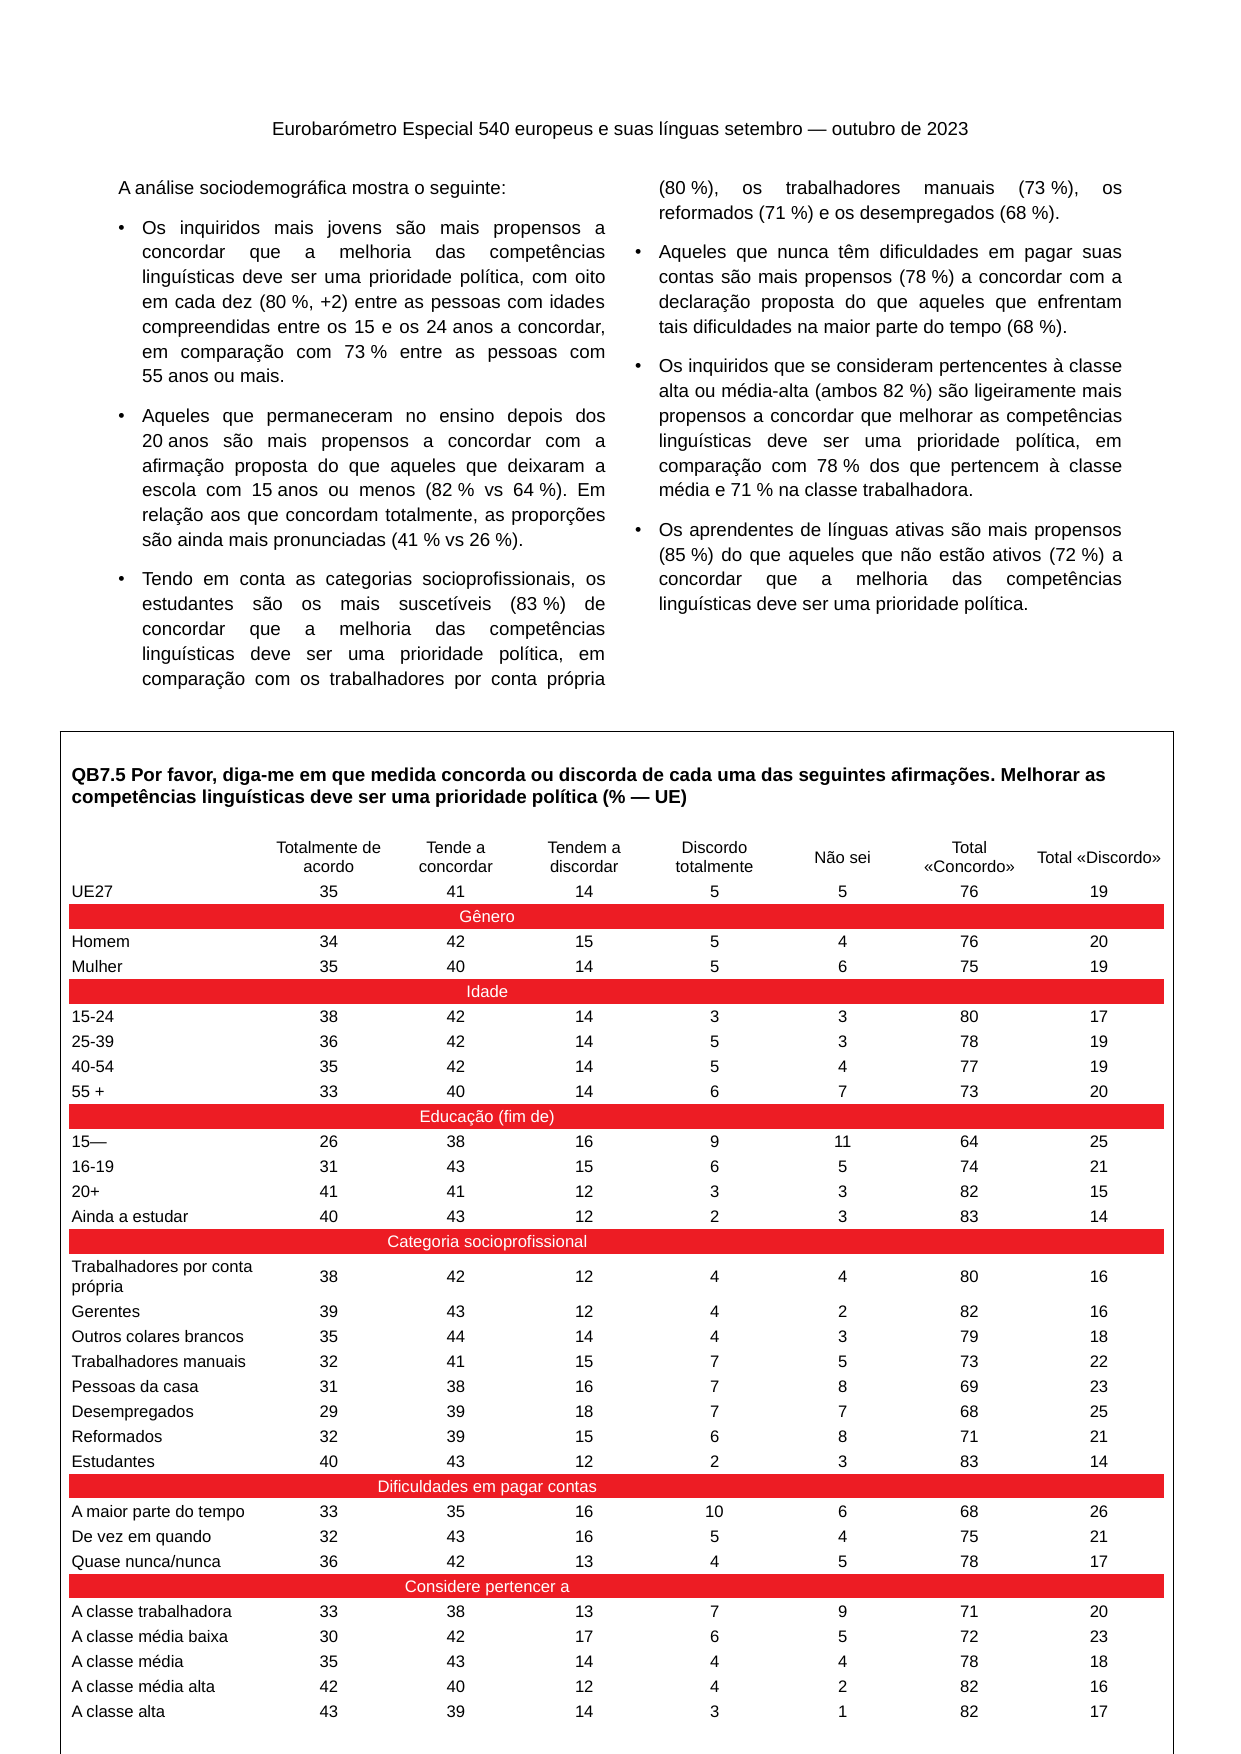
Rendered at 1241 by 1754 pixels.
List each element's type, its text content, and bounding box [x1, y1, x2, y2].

table_cell 15 [1033, 1179, 1164, 1204]
table_cell [906, 979, 1033, 1004]
table_cell 16 [1033, 1299, 1164, 1323]
table_cell 1 [779, 1699, 906, 1723]
table_cell Outros colares brancos [69, 1324, 265, 1348]
table_cell 4 [779, 1254, 906, 1298]
table_cell 14 [519, 1079, 649, 1104]
table_cell 12 [519, 1299, 649, 1323]
list Os inquiridos que se consideram pertencentes à classe alta ou média-alta (ambos 82 %) são ligeiramente mais propensos a concordar que melhorar as competências linguísticas deve ser uma prioridade política, em comparação com 78 % dos que pertencem à classe média e 71 % na classe trabalhadora. [635, 355, 1122, 501]
table_cell 15— [69, 1129, 265, 1154]
table_cell 42 [392, 1004, 519, 1029]
table_cell 14 [519, 954, 649, 979]
table_cell 75 [906, 954, 1033, 979]
table_cell 7 [649, 1599, 779, 1623]
table_cell 4 [649, 1254, 779, 1298]
table_cell 7 [649, 1374, 779, 1398]
table_cell 5 [649, 929, 779, 954]
list Os aprendentes de línguas ativas são mais propensos (85 %) do que aqueles que não estão ativos (72 %) a concordar que a melhoria das competências linguísticas deve ser uma prioridade política. [635, 518, 1122, 614]
table_cell 6 [779, 954, 906, 979]
table_cell Desempregados [69, 1399, 265, 1423]
table_cell Educação (fim de) [69, 1104, 906, 1129]
table_cell 32 [265, 1524, 392, 1548]
table_cell 17 [1033, 1699, 1164, 1723]
table_cell 17 [1033, 1004, 1164, 1029]
table_cell Categoria socioprofissional [69, 1229, 906, 1254]
table_cell 5 [649, 954, 779, 979]
table_cell 76 [906, 929, 1033, 954]
table_cell 71 [906, 1599, 1033, 1623]
table_cell 74 [906, 1154, 1033, 1179]
table_cell 15-24 [69, 1004, 265, 1029]
table_cell 6 [779, 1499, 906, 1523]
table_cell Dificuldades em pagar contas [69, 1474, 906, 1498]
table_cell 23 [1033, 1374, 1164, 1398]
table_cell 43 [392, 1524, 519, 1548]
table_cell 76 [906, 879, 1033, 904]
table_cell 78 [906, 1549, 1033, 1573]
table_cell 38 [392, 1599, 519, 1623]
table_cell 7 [779, 1399, 906, 1423]
table_cell 6 [649, 1624, 779, 1648]
table_cell Mulher [69, 954, 265, 979]
table_cell 11 [779, 1129, 906, 1154]
table_cell [906, 1474, 1033, 1498]
table_cell 43 [265, 1699, 392, 1723]
table_cell Ainda a estudar [69, 1204, 265, 1229]
table_cell 39 [392, 1399, 519, 1423]
table_cell 41 [265, 1179, 392, 1204]
list Tendo em conta as categorias socioprofissionais, os estudantes são os mais suscetíveis (83 %) de concordar que a melhoria das competências linguísticas deve ser uma prioridade política, em comparação com os trabalhadores por conta própria [118, 568, 605, 689]
table_cell 34 [265, 929, 392, 954]
table_cell 33 [265, 1599, 392, 1623]
table_cell 8 [779, 1374, 906, 1398]
table_cell 16 [519, 1374, 649, 1398]
table_cell A classe média baixa [69, 1624, 265, 1648]
table_cell 83 [906, 1449, 1033, 1473]
table_cell 18 [1033, 1324, 1164, 1348]
table_cell 17 [519, 1624, 649, 1648]
table_cell 3 [779, 1449, 906, 1473]
table_cell 38 [265, 1004, 392, 1029]
table_cell [906, 810, 1033, 835]
table_cell Pessoas da casa [69, 1374, 265, 1398]
table_cell A maior parte do tempo [69, 1499, 265, 1523]
table_cell 41 [392, 879, 519, 904]
table_cell Trabalhadores por conta própria [69, 1254, 265, 1298]
table_cell 36 [265, 1549, 392, 1573]
table_cell 19 [1033, 954, 1164, 979]
table_cell 5 [779, 879, 906, 904]
table_cell 44 [392, 1324, 519, 1348]
table_cell 16-19 [69, 1154, 265, 1179]
table_cell 3 [649, 1004, 779, 1029]
table_cell 3 [649, 1699, 779, 1723]
table_cell Tendem a discordar [519, 835, 649, 879]
table_cell 64 [906, 1129, 1033, 1154]
table_cell Homem [69, 929, 265, 954]
table_cell 20 [1033, 1599, 1164, 1623]
table_cell 16 [1033, 1254, 1164, 1298]
table_cell 43 [392, 1154, 519, 1179]
table_cell 72 [906, 1624, 1033, 1648]
table_cell 12 [519, 1674, 649, 1698]
table_cell [519, 810, 649, 835]
table_cell [906, 1104, 1033, 1129]
table_cell 31 [265, 1154, 392, 1179]
table_cell 12 [519, 1254, 649, 1298]
table_cell 19 [1033, 1029, 1164, 1054]
table_cell 4 [649, 1324, 779, 1348]
table_cell 35 [265, 1054, 392, 1079]
table_cell 12 [519, 1179, 649, 1204]
table_cell 55 + [69, 1079, 265, 1104]
list (80 %), os trabalhadores manuais (73 %), os reformados (71 %) e os desempregados (68 %). [635, 177, 1122, 223]
list Aqueles que nunca têm dificuldades em pagar suas contas são mais propensos (78 %) a concordar com a declaração proposta do que aqueles que enfrentam tais dificuldades na maior parte do tempo (68 %). [635, 241, 1122, 337]
table_cell 41 [392, 1349, 519, 1373]
table_cell 80 [906, 1004, 1033, 1029]
table_cell 14 [519, 1699, 649, 1723]
table_cell A classe trabalhadora [69, 1599, 265, 1623]
table_cell 40 [265, 1204, 392, 1229]
table_cell [392, 810, 519, 835]
table_cell 42 [392, 1029, 519, 1054]
table_cell 5 [779, 1549, 906, 1573]
table_cell 77 [906, 1054, 1033, 1079]
table_cell 5 [779, 1154, 906, 1179]
table_cell 20+ [69, 1179, 265, 1204]
table_cell 40 [265, 1449, 392, 1473]
table_cell 32 [265, 1349, 392, 1373]
table_cell 2 [779, 1299, 906, 1323]
table_cell Considere pertencer a [69, 1574, 906, 1598]
table_cell 82 [906, 1674, 1033, 1698]
table_cell 31 [265, 1374, 392, 1398]
table_cell 21 [1033, 1524, 1164, 1548]
table_cell 39 [392, 1699, 519, 1723]
table_cell 14 [519, 1324, 649, 1348]
table_cell Discordo totalmente [649, 835, 779, 879]
table_cell 35 [265, 1649, 392, 1673]
table_cell 15 [519, 1154, 649, 1179]
table_cell 3 [779, 1029, 906, 1054]
table_cell [906, 1574, 1033, 1598]
table_cell 14 [1033, 1449, 1164, 1473]
table_cell UE27 [69, 879, 265, 904]
table_cell Total «Concordo» [906, 835, 1033, 879]
table_cell 7 [649, 1399, 779, 1423]
table_cell Gênero [69, 904, 906, 929]
table_cell 41 [392, 1179, 519, 1204]
table_cell 6 [649, 1079, 779, 1104]
table_cell De vez em quando [69, 1524, 265, 1548]
table_cell 4 [779, 1524, 906, 1548]
table_cell 26 [1033, 1499, 1164, 1523]
table_cell 4 [649, 1299, 779, 1323]
table_cell 14 [519, 1004, 649, 1029]
table_cell 75 [906, 1524, 1033, 1548]
table_cell 14 [519, 1029, 649, 1054]
table_cell [649, 810, 779, 835]
table_cell 42 [392, 1624, 519, 1648]
table_cell 33 [265, 1079, 392, 1104]
table_cell 16 [519, 1524, 649, 1548]
table_cell 68 [906, 1399, 1033, 1423]
table_cell 9 [649, 1129, 779, 1154]
table_cell 2 [649, 1449, 779, 1473]
table_cell 25 [1033, 1399, 1164, 1423]
table_cell 33 [265, 1499, 392, 1523]
table_cell 2 [649, 1204, 779, 1229]
table_cell 36 [265, 1029, 392, 1054]
table_cell 43 [392, 1204, 519, 1229]
table_cell 71 [906, 1424, 1033, 1448]
table_cell 6 [649, 1154, 779, 1179]
table_cell Estudantes [69, 1449, 265, 1473]
table_cell 38 [392, 1129, 519, 1154]
list Aqueles que permaneceram no ensino depois dos 20 anos são mais propensos a concordar com a afirmação proposta do que aqueles que deixaram a escola com 15 anos ou menos (82 % vs 64 %). Em relação aos que concordam totalmente, as proporções são ainda mais pronunciadas (41 % vs 26 %). [118, 405, 605, 550]
table_cell 12 [519, 1449, 649, 1473]
table_cell [1033, 1574, 1164, 1598]
table_cell 80 [906, 1254, 1033, 1298]
table_cell A classe média alta [69, 1674, 265, 1698]
table_cell 13 [519, 1599, 649, 1623]
table_cell 35 [265, 954, 392, 979]
table_cell 82 [906, 1299, 1033, 1323]
table_cell 7 [649, 1349, 779, 1373]
table_cell [1033, 810, 1164, 835]
list Os inquiridos mais jovens são mais propensos a concordar que a melhoria das competências linguísticas deve ser uma prioridade política, com oito em cada dez (80 %, +2) entre as pessoas com idades compreendidas entre os 15 e os 24 anos a concordar, em comparação com 73 % entre as pessoas com 55 anos ou mais. [118, 216, 605, 387]
table_cell Reformados [69, 1424, 265, 1448]
table_cell 9 [779, 1599, 906, 1623]
table_cell Tende a concordar [392, 835, 519, 879]
table_cell 5 [649, 1029, 779, 1054]
table_cell 42 [392, 1549, 519, 1573]
table_cell 5 [779, 1624, 906, 1648]
table_cell [1033, 1104, 1164, 1129]
table_cell 38 [392, 1374, 519, 1398]
table_cell [779, 810, 906, 835]
table_cell 14 [519, 879, 649, 904]
table_cell 43 [392, 1449, 519, 1473]
table_cell 82 [906, 1179, 1033, 1204]
table_cell 26 [265, 1129, 392, 1154]
table_cell 10 [649, 1499, 779, 1523]
table_cell [1033, 904, 1164, 929]
table_cell 43 [392, 1649, 519, 1673]
table_cell 3 [649, 1179, 779, 1204]
table_cell Gerentes [69, 1299, 265, 1323]
table_cell 40-54 [69, 1054, 265, 1079]
table_cell 4 [649, 1549, 779, 1573]
table_cell 3 [779, 1204, 906, 1229]
table_cell 78 [906, 1649, 1033, 1673]
table_cell Total «Discordo» [1033, 835, 1164, 879]
table_cell 17 [1033, 1549, 1164, 1573]
table_cell 5 [649, 1054, 779, 1079]
table_cell Totalmente de acordo [265, 835, 392, 879]
table_cell 15 [519, 1424, 649, 1448]
table_cell 69 [906, 1374, 1033, 1398]
table_header QB7.5 Por favor, diga-me em que medida concorda ou discorda de cada uma das seguintes afirmações. Melhorar as competências linguísticas deve ser uma prioridade política (% — UE) [69, 761, 1164, 810]
table_cell 35 [265, 879, 392, 904]
table_cell 19 [1033, 879, 1164, 904]
table_cell 3 [779, 1324, 906, 1348]
table_cell 68 [906, 1499, 1033, 1523]
table_cell [69, 835, 265, 879]
table_cell 5 [649, 1524, 779, 1548]
table_cell 14 [519, 1649, 649, 1673]
table_cell 5 [779, 1349, 906, 1373]
table_cell [265, 810, 392, 835]
table_cell 83 [906, 1204, 1033, 1229]
table_cell 20 [1033, 1079, 1164, 1104]
table_cell 8 [779, 1424, 906, 1448]
table_cell 73 [906, 1079, 1033, 1104]
table_cell 22 [1033, 1349, 1164, 1373]
table_cell 25 [1033, 1129, 1164, 1154]
table_cell 79 [906, 1324, 1033, 1348]
table_cell [1033, 979, 1164, 1004]
table_cell A classe alta [69, 1699, 265, 1723]
table_cell [906, 1229, 1033, 1254]
table_cell 16 [1033, 1674, 1164, 1698]
table_cell 42 [392, 929, 519, 954]
table_cell 14 [519, 1054, 649, 1079]
table_cell 19 [1033, 1054, 1164, 1079]
table_cell [69, 810, 265, 835]
table_cell 42 [392, 1054, 519, 1079]
table_cell 38 [265, 1254, 392, 1298]
table_cell 39 [392, 1424, 519, 1448]
table_cell 35 [265, 1324, 392, 1348]
table_cell 3 [779, 1179, 906, 1204]
table_cell 25-39 [69, 1029, 265, 1054]
table_cell 78 [906, 1029, 1033, 1054]
table_cell 42 [392, 1254, 519, 1298]
table_cell Quase nunca/nunca [69, 1549, 265, 1573]
table_cell 23 [1033, 1624, 1164, 1648]
table_cell [906, 904, 1033, 929]
table_cell 3 [779, 1004, 906, 1029]
table_cell 73 [906, 1349, 1033, 1373]
table_cell 7 [779, 1079, 906, 1104]
table_cell 35 [392, 1499, 519, 1523]
table_cell 5 [649, 879, 779, 904]
table_cell 29 [265, 1399, 392, 1423]
table_cell 21 [1033, 1424, 1164, 1448]
table_cell Trabalhadores manuais [69, 1349, 265, 1373]
table_cell 16 [519, 1129, 649, 1154]
table_cell 12 [519, 1204, 649, 1229]
table_cell 4 [649, 1674, 779, 1698]
table_cell 4 [779, 1649, 906, 1673]
table_cell 40 [392, 1079, 519, 1104]
table_cell Idade [69, 979, 906, 1004]
table_cell A classe média [69, 1649, 265, 1673]
table_cell 40 [392, 954, 519, 979]
table_cell 4 [779, 929, 906, 954]
table_cell 21 [1033, 1154, 1164, 1179]
table_cell [1033, 1229, 1164, 1254]
table_cell 18 [1033, 1649, 1164, 1673]
table_cell 4 [779, 1054, 906, 1079]
table_cell 16 [519, 1499, 649, 1523]
table_cell 18 [519, 1399, 649, 1423]
table_cell 2 [779, 1674, 906, 1698]
table_cell 39 [265, 1299, 392, 1323]
table_cell 14 [1033, 1204, 1164, 1229]
table_cell 32 [265, 1424, 392, 1448]
table_cell [1033, 1474, 1164, 1498]
table_cell 42 [265, 1674, 392, 1698]
table_cell 15 [519, 929, 649, 954]
table_cell 6 [649, 1424, 779, 1448]
table_cell 43 [392, 1299, 519, 1323]
table_cell 30 [265, 1624, 392, 1648]
table_cell Não sei [779, 835, 906, 879]
text A análise sociodemográfica mostra o seguinte: [118, 177, 605, 199]
table_cell 82 [906, 1699, 1033, 1723]
table_cell 40 [392, 1674, 519, 1698]
table_cell 13 [519, 1549, 649, 1573]
table_cell 4 [649, 1649, 779, 1673]
table_cell 15 [519, 1349, 649, 1373]
table_cell 20 [1033, 929, 1164, 954]
